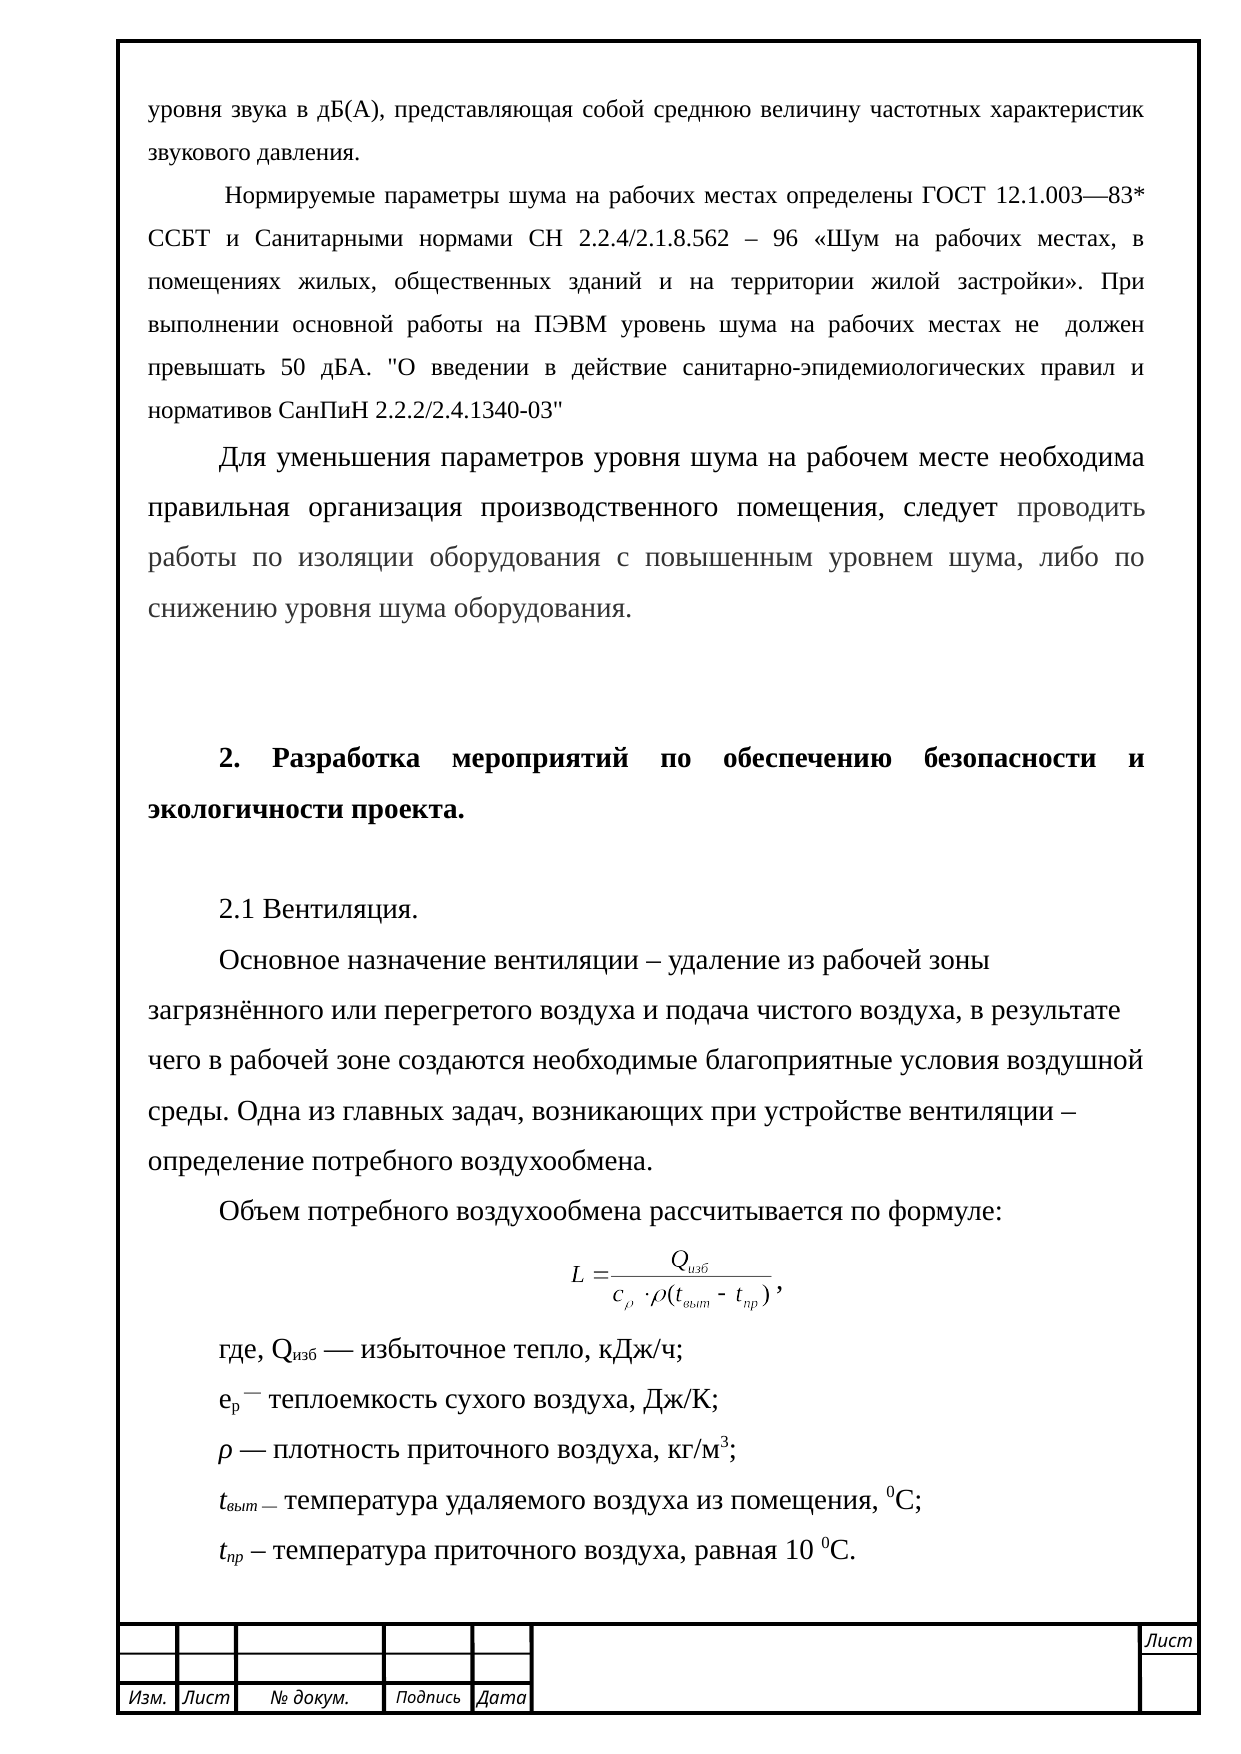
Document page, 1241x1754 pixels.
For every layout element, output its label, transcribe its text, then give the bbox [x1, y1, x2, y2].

text Для уменьшения параметров уровня шума на рабочем месте необходима правильная организация производственного помещения, следует проводить работы по изоляции оборудования с повышенным уровнем шума, либо по снижению уровня шума оборудования. [148, 439, 1146, 623]
text Объем потребного воздухообмена рассчитывается по формуле: [148, 1193, 1146, 1227]
text Нормируемые параметры шума на рабочих местах определены ГОСТ 12.1.003—83* ССБТ и Санитарными нормами СН 2.2.4/2.1.8.562 – 96 «Шум на рабочих местах, в помещениях жилых, общественных зданий и на территории жилой застройки». При выполнении основной работы на ПЭВМ уровень шума на рабочих местах не должен превышать 50 дБА. "О введении в действие санитарно-эпидемиологических правил и нормативов СанПиН 2.2.2/2.4.1340-03" [148, 180, 1146, 424]
text , [120, 1244, 1175, 1314]
text ep — теплоемкость сухого воздуха, Дж/К; [148, 1381, 1175, 1415]
text tвыт — температура удаляемого воздуха из помещения, 0С; [148, 1482, 1175, 1516]
text 2.1 Вентиляция. [148, 892, 1146, 925]
text уровня звука в дБ(А), представляющая собой среднюю величину частотных характеристик звукового давления. [148, 94, 1146, 166]
text 2. Разработка мероприятий по обеспечению безопасности и экологичности проекта. [148, 741, 1146, 824]
text ρ — плотность приточного воздуха, кг/м3; [148, 1432, 1175, 1465]
text где, Qизб — избыточное тепло, кДж/ч; [148, 1331, 1175, 1364]
text Основное назначение вентиляции – удаление из рабочей зоны загрязнённого или перегретого воздуха и подача чистого воздуха, в результате чего в рабочей зоне создаются необходимые благоприятные условия воздушной среды. Одна из главных задач, возникающих при устройстве вентиляции – определение потребного воздухообмена. [148, 942, 1146, 1177]
text tпр – температура приточного воздуха, равная 10 0С. [148, 1532, 1175, 1566]
